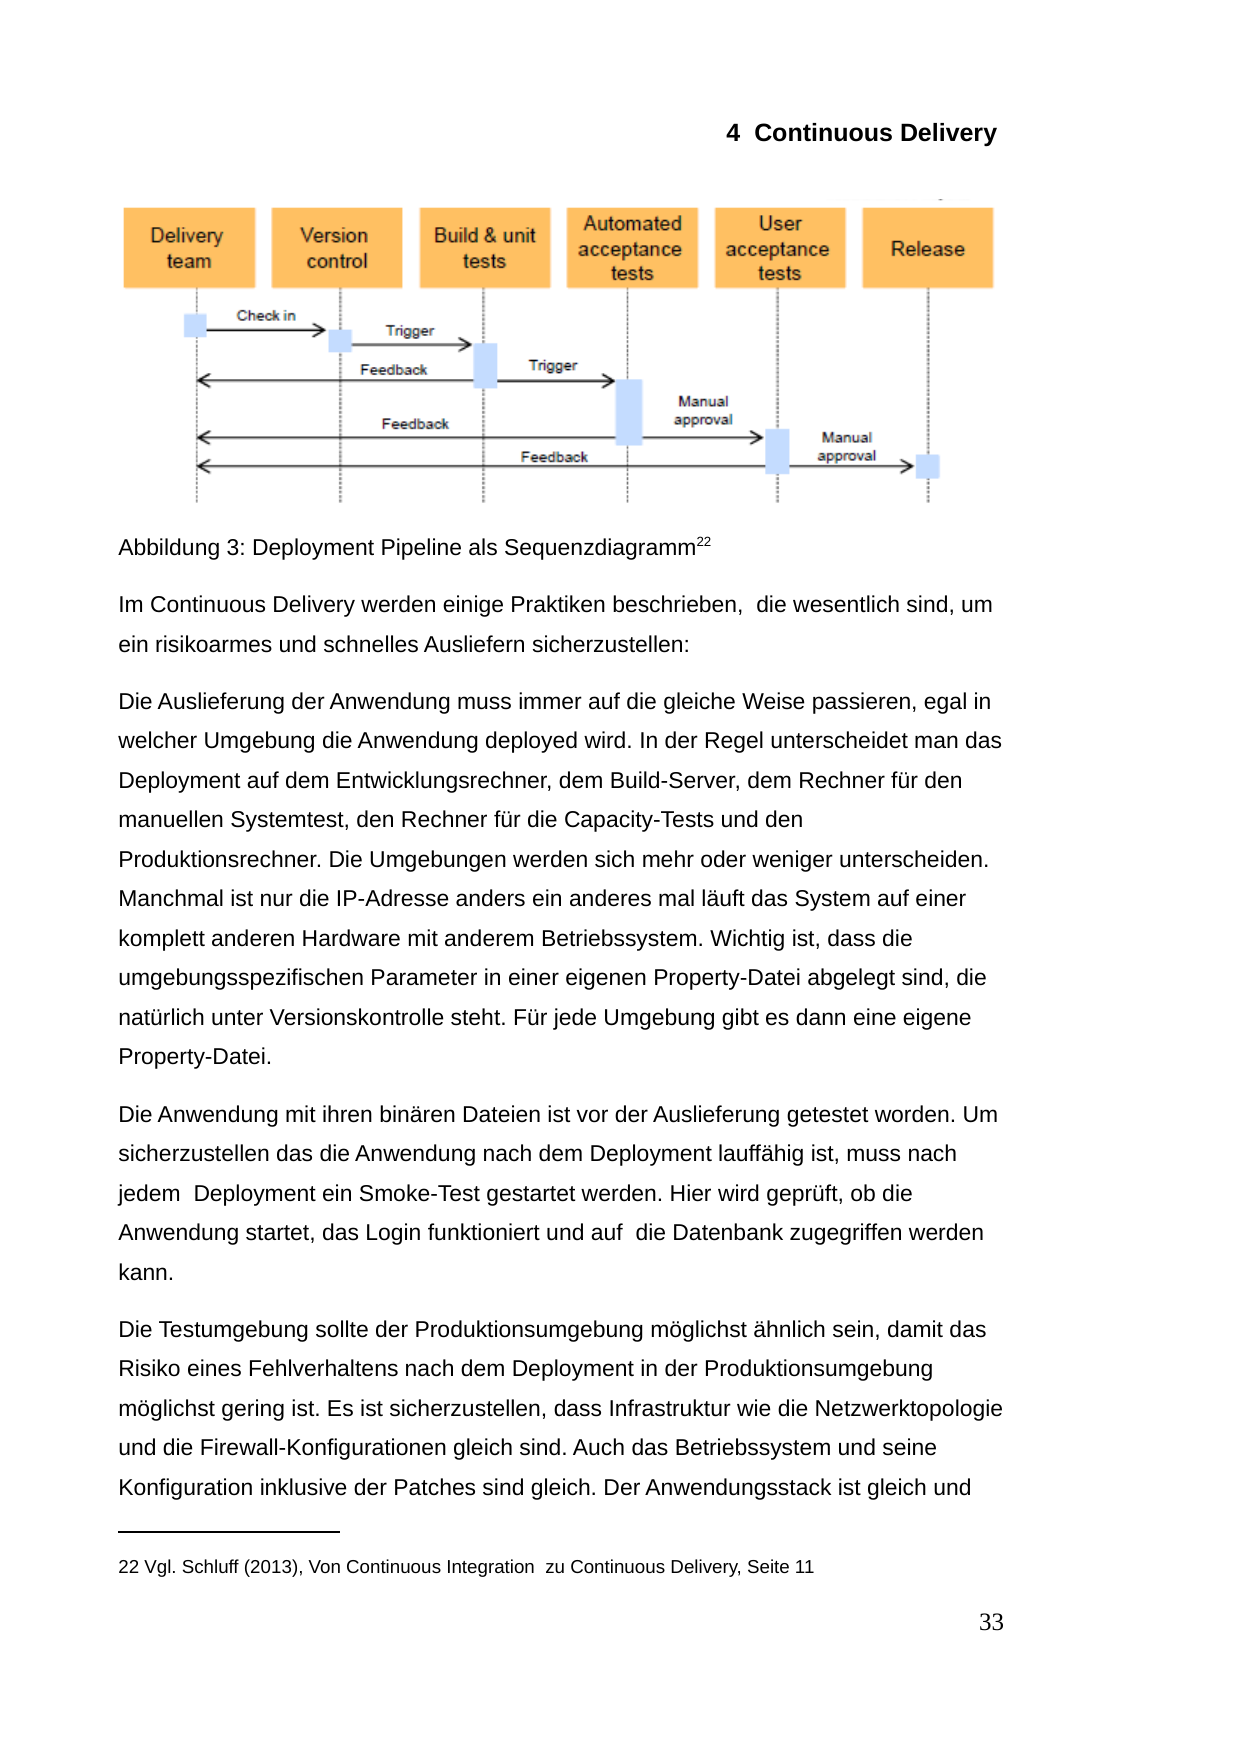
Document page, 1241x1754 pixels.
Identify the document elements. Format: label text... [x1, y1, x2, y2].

picture [118, 199, 1005, 521]
text Vgl. Schluff (2013), Von Continuous Integration zu Continuous Delivery, Seite 11 [118, 1556, 1004, 1578]
text Die Testumgebung sollte der Produktionsumgebung möglichst ähnlich sein, damit das Risiko eines Fehlverhaltens nach dem Deployment in der Produktionsumgebung möglichst gering ist. Es ist sicherzustellen, dass Infrastruktur wie die Netzwerktopologie und die Firewall-Konfigurationen gleich sind. Auch das Betriebssystem und seine Konfiguration inklusive der Patches sind gleich. Der Anwendungsstack ist gleich und [118, 1316, 1004, 1500]
text [118, 176, 1004, 199]
text Die Anwendung mit ihren binären Dateien ist vor der Auslieferung getestet worden. Um sicherzustellen das die Anwendung nach dem Deployment lauffähig ist, muss nach jedem Deployment ein Smoke-Test gestartet werden. Hier wird geprüft, ob die Anwendung startet, das Login funktioniert und auf die Datenbank zugegriffen werden kann. [118, 1101, 1004, 1285]
text Abbildung 3: Deployment Pipeline als Sequenzdiagramm [118, 521, 1004, 561]
text Im Continuous Delivery werden einige Praktiken beschrieben, die wesentlich sind, um ein risikoarmes und schnelles Ausliefern sicherzustellen: [118, 591, 1004, 657]
text Die Auslieferung der Anwendung muss immer auf die gleiche Weise passieren, egal in welcher Umgebung die Anwendung deployed wird. In der Regel unterscheidet man das Deployment auf dem Entwicklungsrechner, dem Build-Server, dem Rechner für den manuellen Systemtest, den Rechner für die Capacity-Tests und den Produktionsrechner. Die Umgebungen werden sich mehr oder weniger unterscheiden. Manchmal ist nur die IP-Adresse anders ein anderes mal läuft das System auf einer komplett anderen Hardware mit anderem Betriebssystem. Wichtig ist, dass die umgebungsspezifischen Parameter in einer eigenen Property-Datei abgelegt sind, die natürlich unter Versionskontrolle steht. Für jede Umgebung gibt es dann eine eigene Property-Datei. [118, 688, 1004, 1070]
